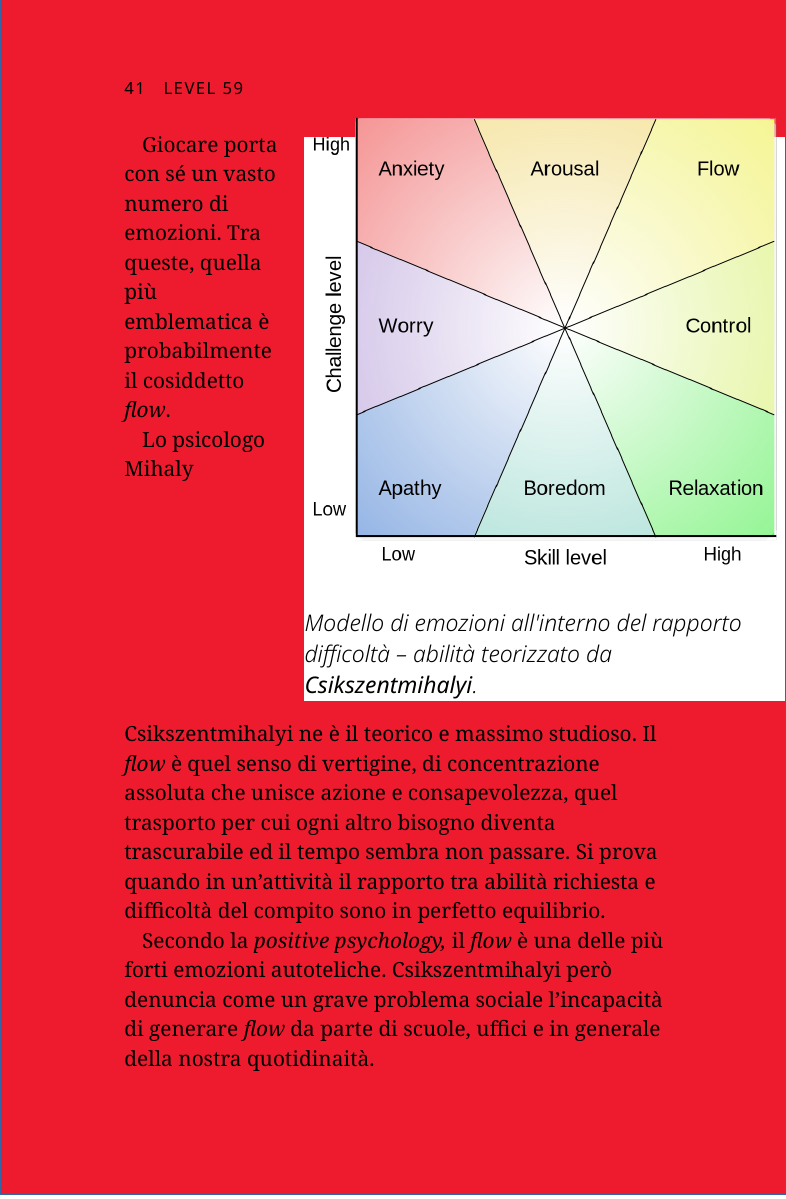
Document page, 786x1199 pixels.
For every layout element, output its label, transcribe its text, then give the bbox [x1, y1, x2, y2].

picture [304, 106, 786, 576]
text Modello di emozioni all'interno del rapporto difficoltà – abilità teorizzato da Csikszentmihalyi. [304, 576, 785, 701]
